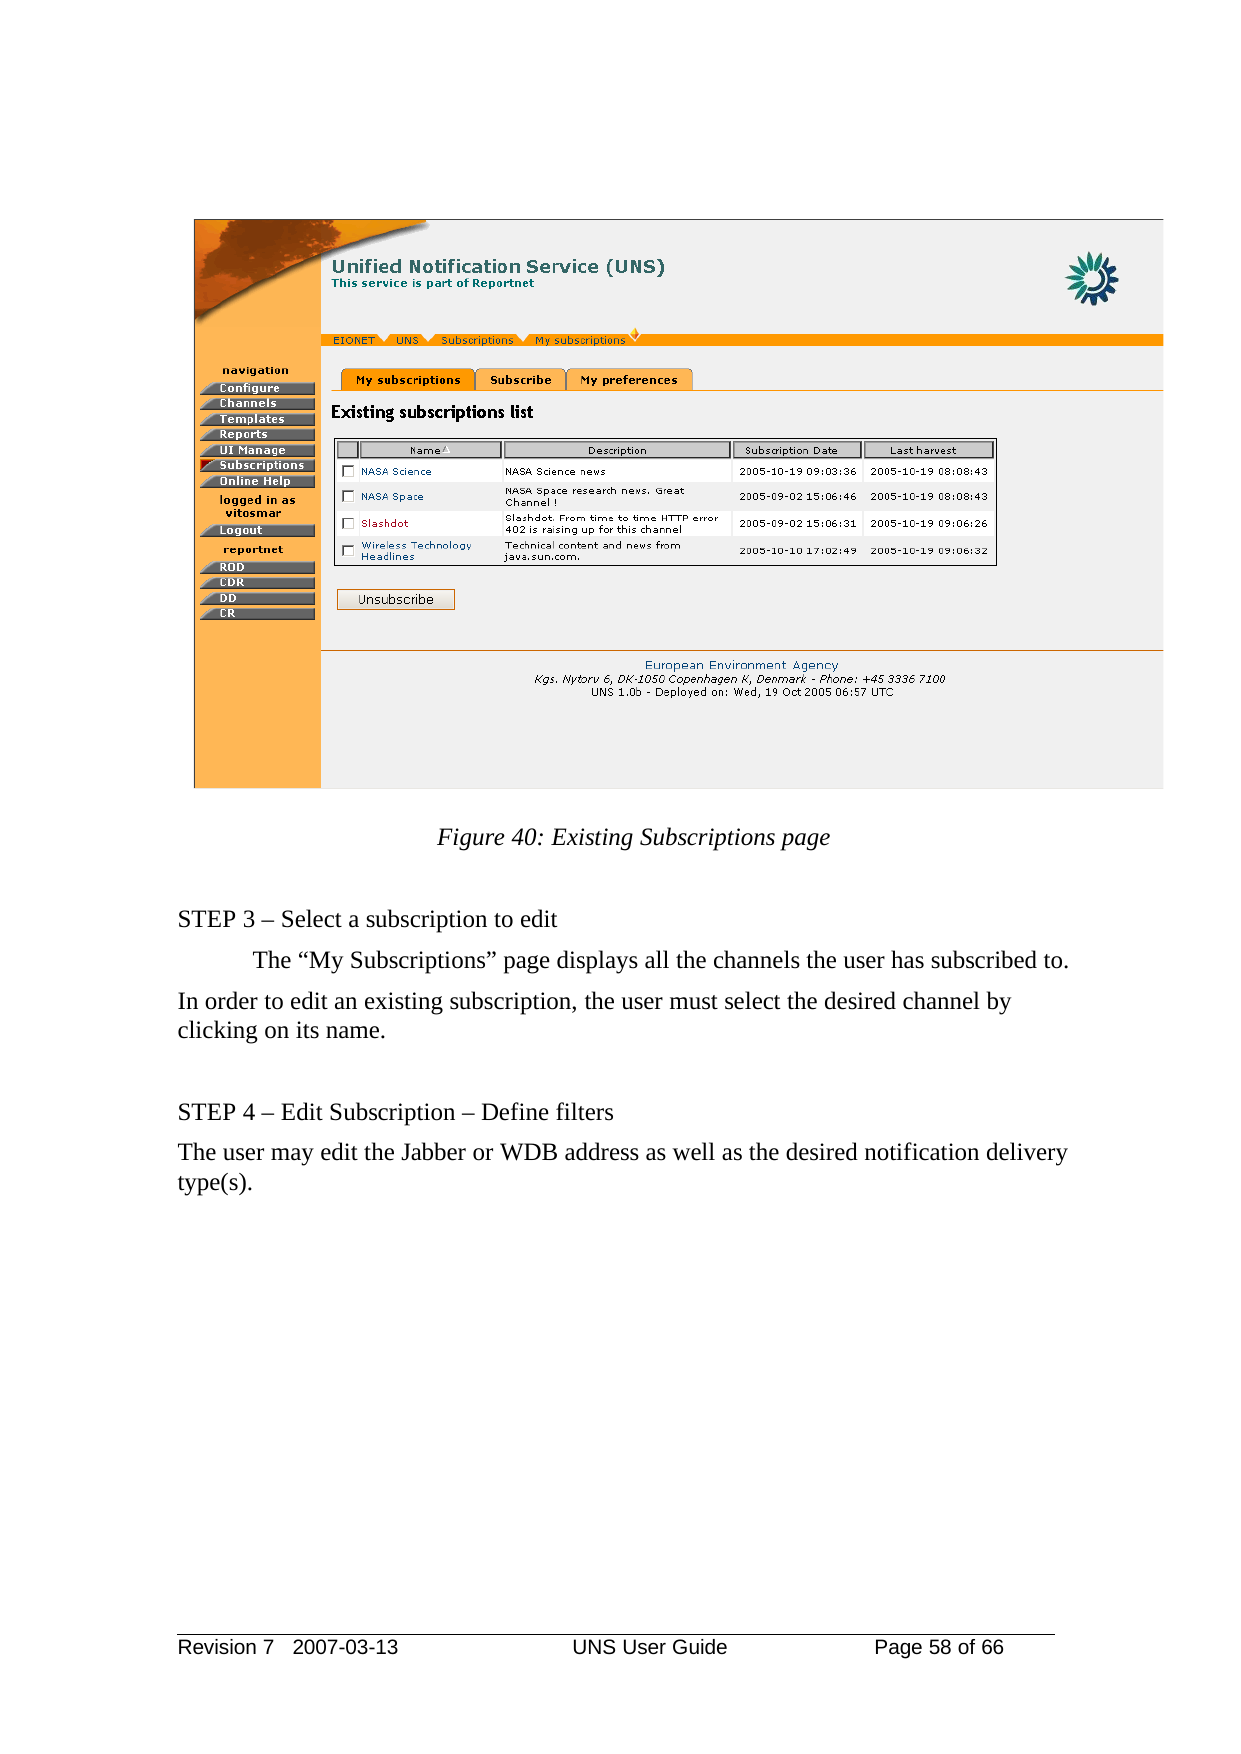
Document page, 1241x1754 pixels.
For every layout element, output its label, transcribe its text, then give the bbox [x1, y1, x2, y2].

text The user may edit the Jabber or WDB address as well as the desired notification delivery type(s). [177, 1137, 1092, 1195]
text STEP 3 – Select a subscription to edit [177, 904, 1092, 933]
text The “My Subscriptions” page displays all the channels the user has subscribed to. [177, 945, 1092, 974]
picture [193, 219, 1164, 789]
text STEP 4 – Edit Subscription – Define filters [177, 1096, 1092, 1126]
text Figure 40: Existing Subscriptions page [177, 822, 1092, 851]
text In order to edit an existing subscription, the user must select the desired channel by clicking on its name. [177, 986, 1092, 1044]
